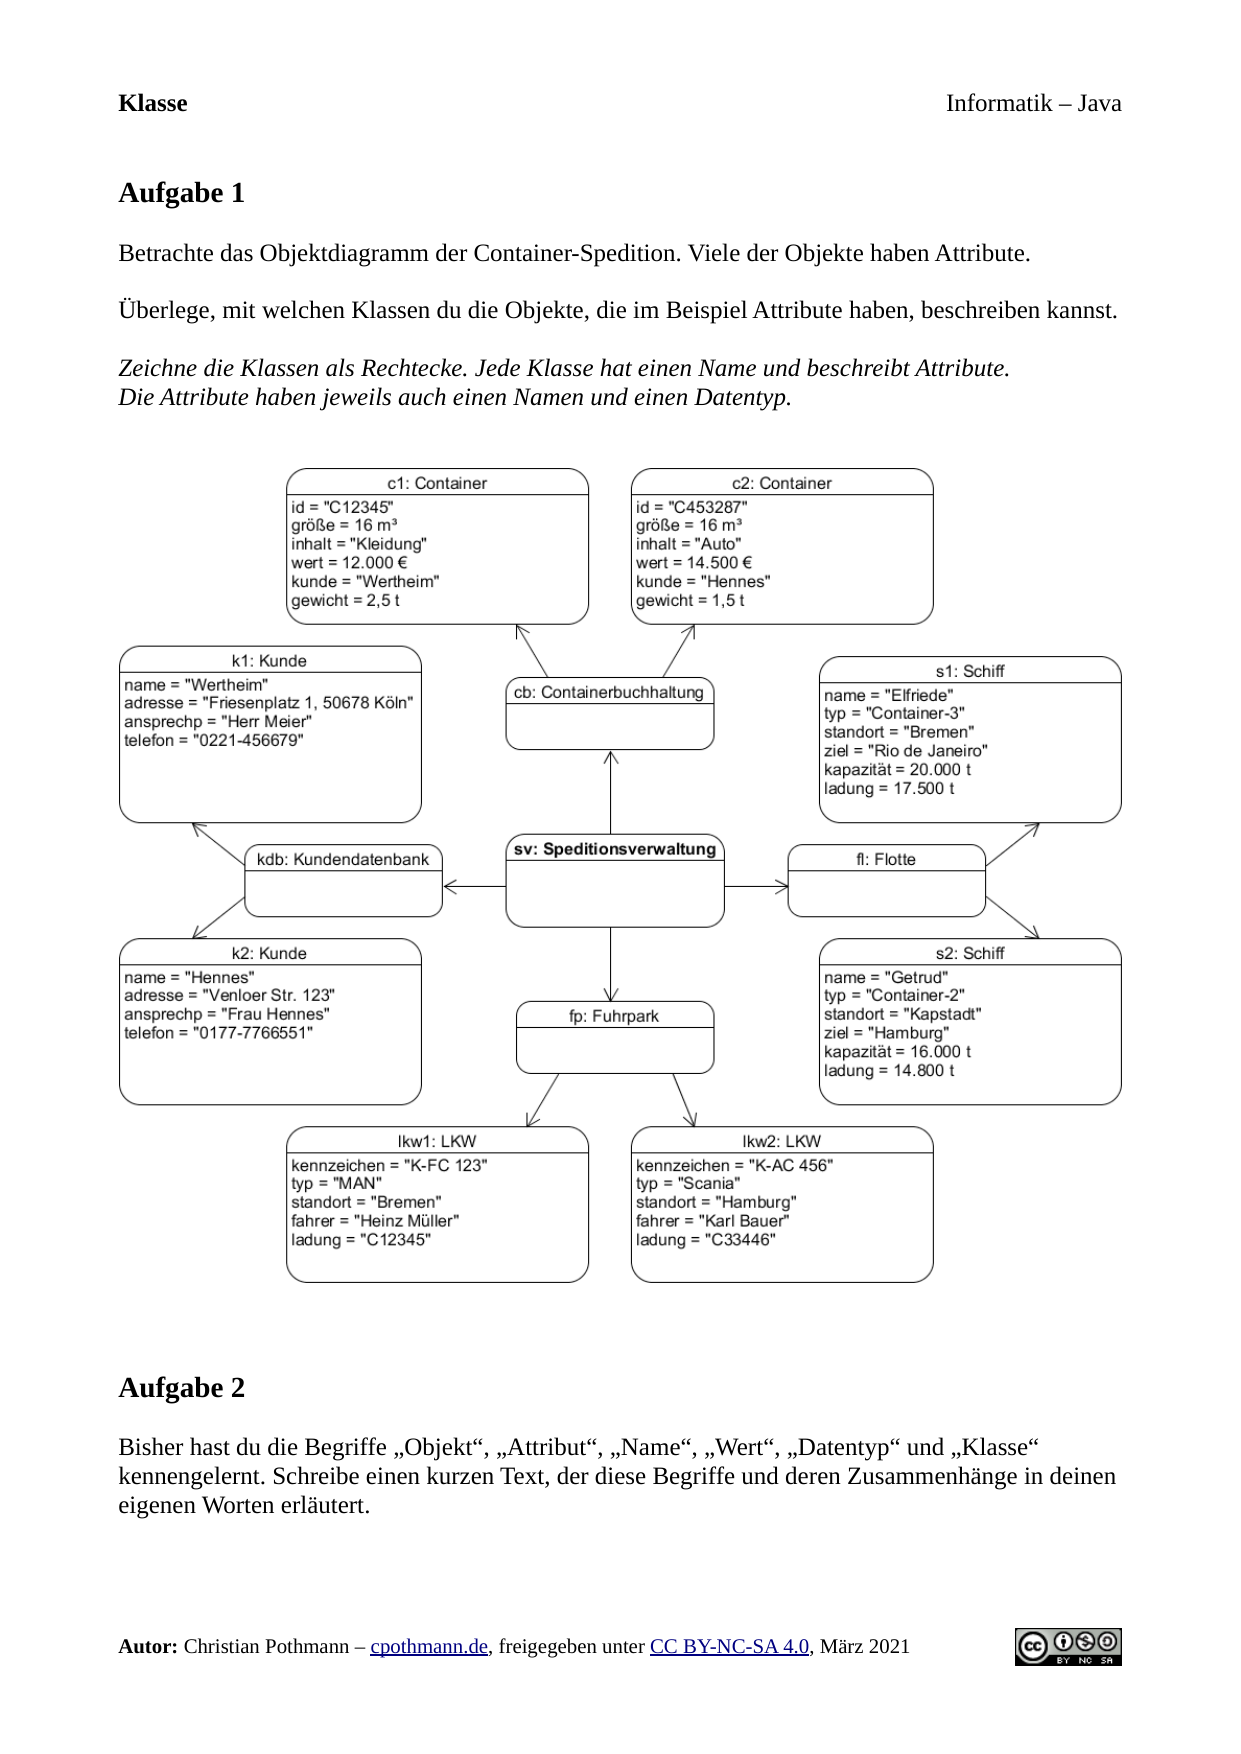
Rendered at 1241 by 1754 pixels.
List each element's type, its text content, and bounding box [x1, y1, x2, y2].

text Bisher hast du die Begriffe „Objekt“, „Attribut“, „Name“, „Wert“, „Datentyp“ und „Klasse“ kennengelernt. Schreibe einen kurzen Text, der diese Begriffe und deren Zusammenhänge in deinen eigenen Worten erläutert. [118, 1432, 1122, 1519]
text Betrachte das Objektdiagramm der Container-Spedition. Viele der Objekte haben Attribute. [118, 238, 1122, 295]
text Aufgabe 2 [118, 1370, 1122, 1404]
text Aufgabe 1 [118, 176, 1122, 209]
text Zeichne die Klassen als Rechtecke. Jede Klasse hat einen Name und beschreibt Attribute. [118, 353, 1122, 382]
text Autor: Christian Pothmann – cpothmann.de, freigegeben unter CC BY-NC-SA 4.0, März 2021 [118, 1634, 1015, 1658]
text Die Attribute haben jeweils auch einen Namen und einen Datentyp. [118, 382, 1122, 410]
picture [118, 467, 1123, 1284]
picture [1015, 1628, 1122, 1666]
text Überlege, mit welchen Klassen du die Objekte, die im Beispiel Attribute haben, beschreiben kannst. [118, 295, 1122, 324]
